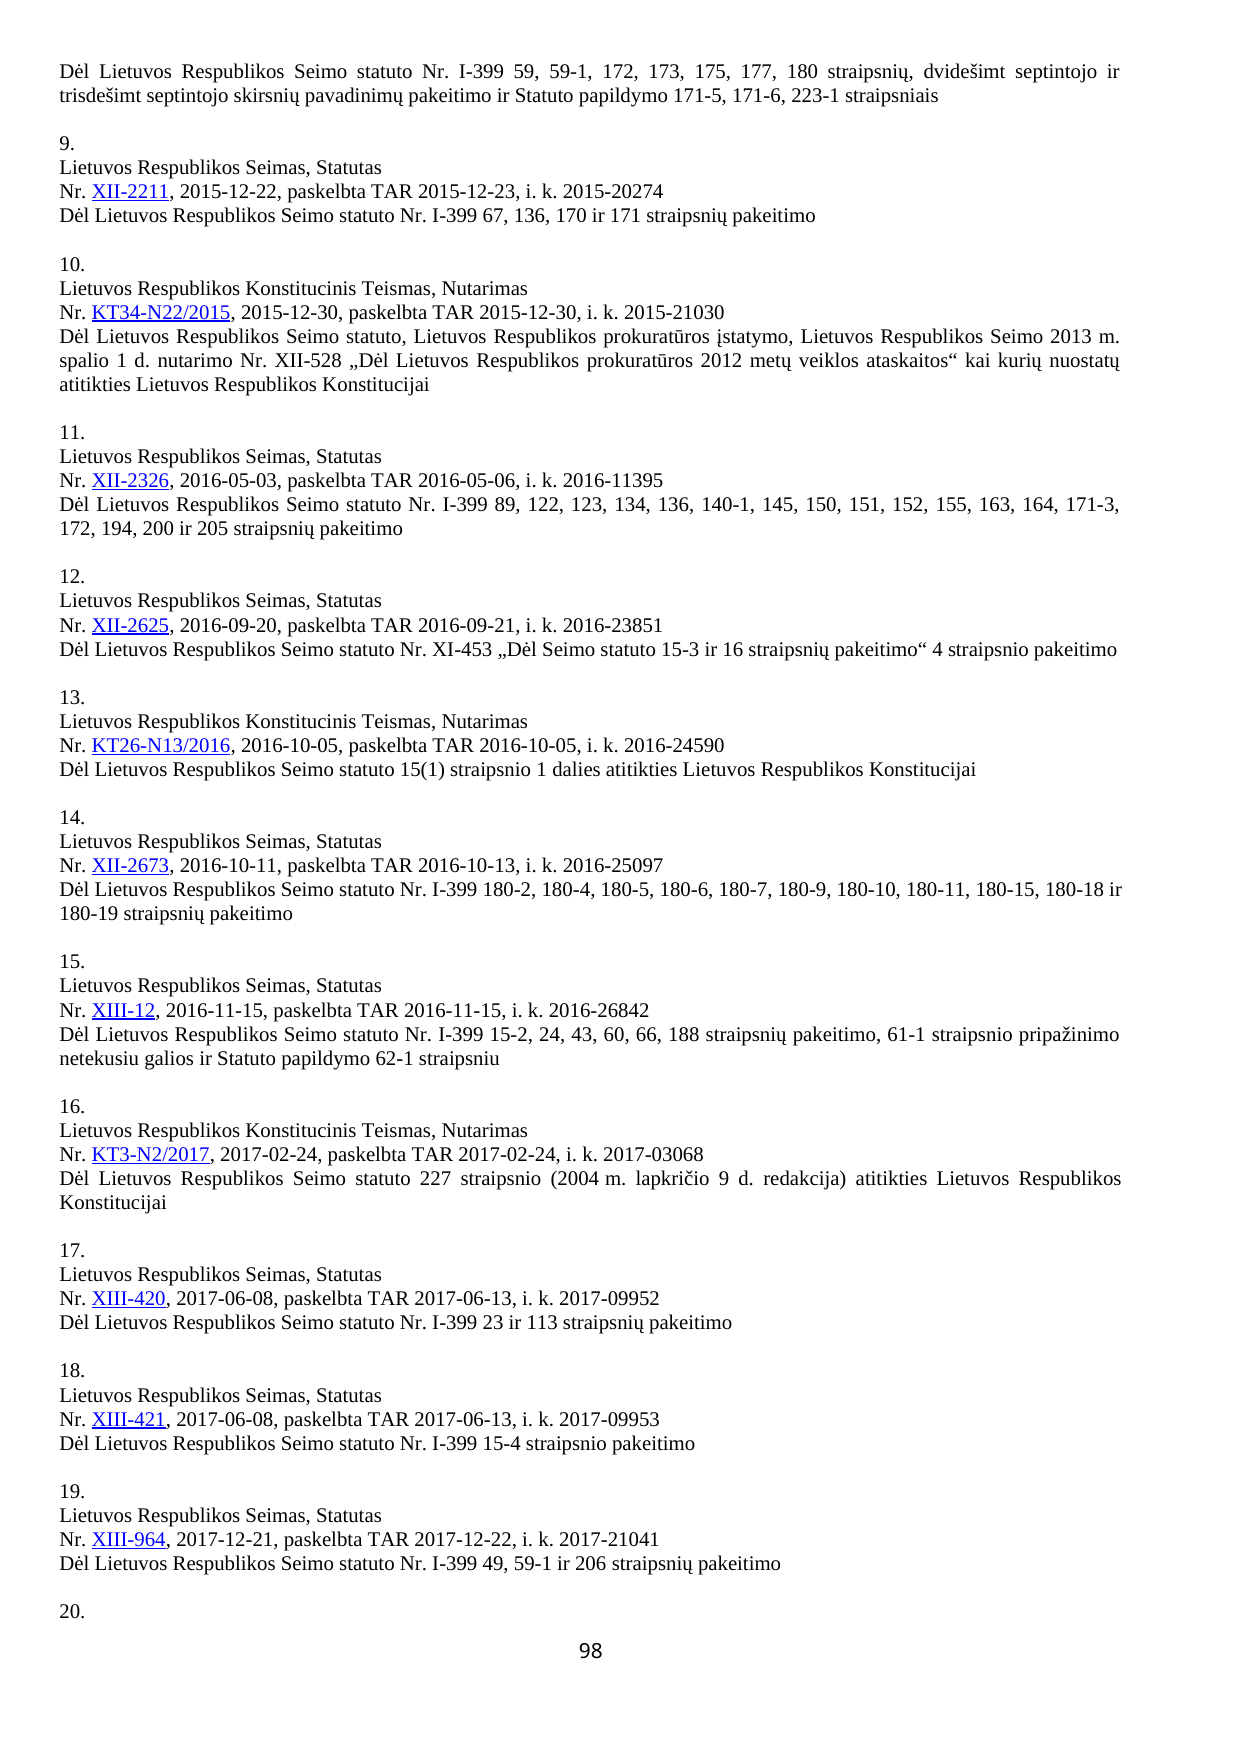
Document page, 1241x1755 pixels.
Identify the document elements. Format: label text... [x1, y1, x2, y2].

text Dėl Lietuvos Respublikos Seimo statuto Nr. I-399 89, 122, 123, 134, 136, 140-1, 145, 150, 151, 152, 155, 163, 164, 171-3, 172, 194, 200 ir 205 straipsnių pakeitimo [59, 492, 1122, 540]
text Lietuvos Respublikos Konstitucinis Teismas, Nutarimas [59, 1118, 1122, 1142]
text 10. [59, 252, 1122, 276]
text 17. [59, 1238, 1122, 1262]
text 13. [59, 685, 1122, 709]
text 12. [59, 564, 1122, 588]
text Dėl Lietuvos Respublikos Seimo statuto Nr. I-399 180-2, 180-4, 180-5, 180-6, 180-7, 180-9, 180-10, 180-11, 180-15, 180-18 ir 180-19 straipsnių pakeitimo [59, 877, 1122, 925]
text Nr. XIII-964, 2017-12-21, paskelbta TAR 2017-12-22, i. k. 2017-21041 [59, 1527, 1122, 1551]
text Dėl Lietuvos Respublikos Seimo statuto Nr. XI-453 „Dėl Seimo statuto 15-3 ir 16 straipsnių pakeitimo“ 4 straipsnio pakeitimo [59, 637, 1122, 661]
text 9. [59, 131, 1122, 155]
text 14. [59, 805, 1122, 829]
text Nr. XIII-421, 2017-06-08, paskelbta TAR 2017-06-13, i. k. 2017-09953 [59, 1407, 1122, 1431]
text 19. [59, 1479, 1122, 1503]
text Nr. XII-2625, 2016-09-20, paskelbta TAR 2016-09-21, i. k. 2016-23851 [59, 612, 1122, 637]
text Lietuvos Respublikos Seimas, Statutas [59, 829, 1122, 853]
text Dėl Lietuvos Respublikos Seimo statuto Nr. I-399 15-4 straipsnio pakeitimo [59, 1431, 1122, 1455]
text 15. [59, 949, 1122, 973]
text Dėl Lietuvos Respublikos Seimo statuto Nr. I-399 59, 59-1, 172, 173, 175, 177, 180 straipsnių, dvidešimt septintojo ir trisdešimt septintojo skirsnių pavadinimų pakeitimo ir Statuto papildymo 171-5, 171-6, 223-1 straipsniais [59, 59, 1122, 107]
text Lietuvos Respublikos Seimas, Statutas [59, 155, 1122, 179]
text Nr. XIII-12, 2016-11-15, paskelbta TAR 2016-11-15, i. k. 2016-26842 [59, 997, 1122, 1022]
text Lietuvos Respublikos Konstitucinis Teismas, Nutarimas [59, 276, 1122, 300]
text 11. [59, 420, 1122, 444]
text Lietuvos Respublikos Seimas, Statutas [59, 1382, 1122, 1407]
text Lietuvos Respublikos Seimas, Statutas [59, 1503, 1122, 1527]
text Nr. KT34-N22/2015, 2015-12-30, paskelbta TAR 2015-12-30, i. k. 2015-21030 [59, 300, 1122, 324]
text Dėl Lietuvos Respublikos Seimo statuto Nr. I-399 49, 59-1 ir 206 straipsnių pakeitimo [59, 1551, 1122, 1575]
text Dėl Lietuvos Respublikos Seimo statuto Nr. I-399 23 ir 113 straipsnių pakeitimo [59, 1310, 1122, 1334]
text Lietuvos Respublikos Seimas, Statutas [59, 444, 1122, 468]
text Dėl Lietuvos Respublikos Seimo statuto, Lietuvos Respublikos prokuratūros įstatymo, Lietuvos Respublikos Seimo 2013 m. spalio 1 d. nutarimo Nr. XII-528 „Dėl Lietuvos Respublikos prokuratūros 2012 metų veiklos ataskaitos“ kai kurių nuostatų atitikties Lietuvos Respublikos Konstitucijai [59, 324, 1122, 396]
text Lietuvos Respublikos Seimas, Statutas [59, 973, 1122, 997]
text 20. [59, 1599, 1122, 1623]
text Nr. KT3-N2/2017, 2017-02-24, paskelbta TAR 2017-02-24, i. k. 2017-03068 [59, 1142, 1122, 1166]
text Dėl Lietuvos Respublikos Seimo statuto Nr. I-399 67, 136, 170 ir 171 straipsnių pakeitimo [59, 203, 1122, 227]
text Lietuvos Respublikos Seimas, Statutas [59, 1262, 1122, 1286]
text Dėl Lietuvos Respublikos Seimo statuto 15(1) straipsnio 1 dalies atitikties Lietuvos Respublikos Konstitucijai [59, 757, 1122, 781]
text Nr. XII-2211, 2015-12-22, paskelbta TAR 2015-12-23, i. k. 2015-20274 [59, 179, 1122, 203]
text Nr. XII-2326, 2016-05-03, paskelbta TAR 2016-05-06, i. k. 2016-11395 [59, 468, 1122, 492]
text 18. [59, 1358, 1122, 1382]
text Nr. XIII-420, 2017-06-08, paskelbta TAR 2017-06-13, i. k. 2017-09952 [59, 1286, 1122, 1310]
text Dėl Lietuvos Respublikos Seimo statuto Nr. I-399 15-2, 24, 43, 60, 66, 188 straipsnių pakeitimo, 61-1 straipsnio pripažinimo netekusiu galios ir Statuto papildymo 62-1 straipsniu [59, 1022, 1122, 1070]
text Lietuvos Respublikos Seimas, Statutas [59, 588, 1122, 612]
text Lietuvos Respublikos Konstitucinis Teismas, Nutarimas [59, 709, 1122, 733]
text 16. [59, 1094, 1122, 1118]
text Nr. XII-2673, 2016-10-11, paskelbta TAR 2016-10-13, i. k. 2016-25097 [59, 853, 1122, 877]
text Nr. KT26-N13/2016, 2016-10-05, paskelbta TAR 2016-10-05, i. k. 2016-24590 [59, 733, 1122, 757]
text Dėl Lietuvos Respublikos Seimo statuto 227 straipsnio (2004 m. lapkričio 9 d. redakcija) atitikties Lietuvos Respublikos Konstitucijai [59, 1166, 1122, 1214]
